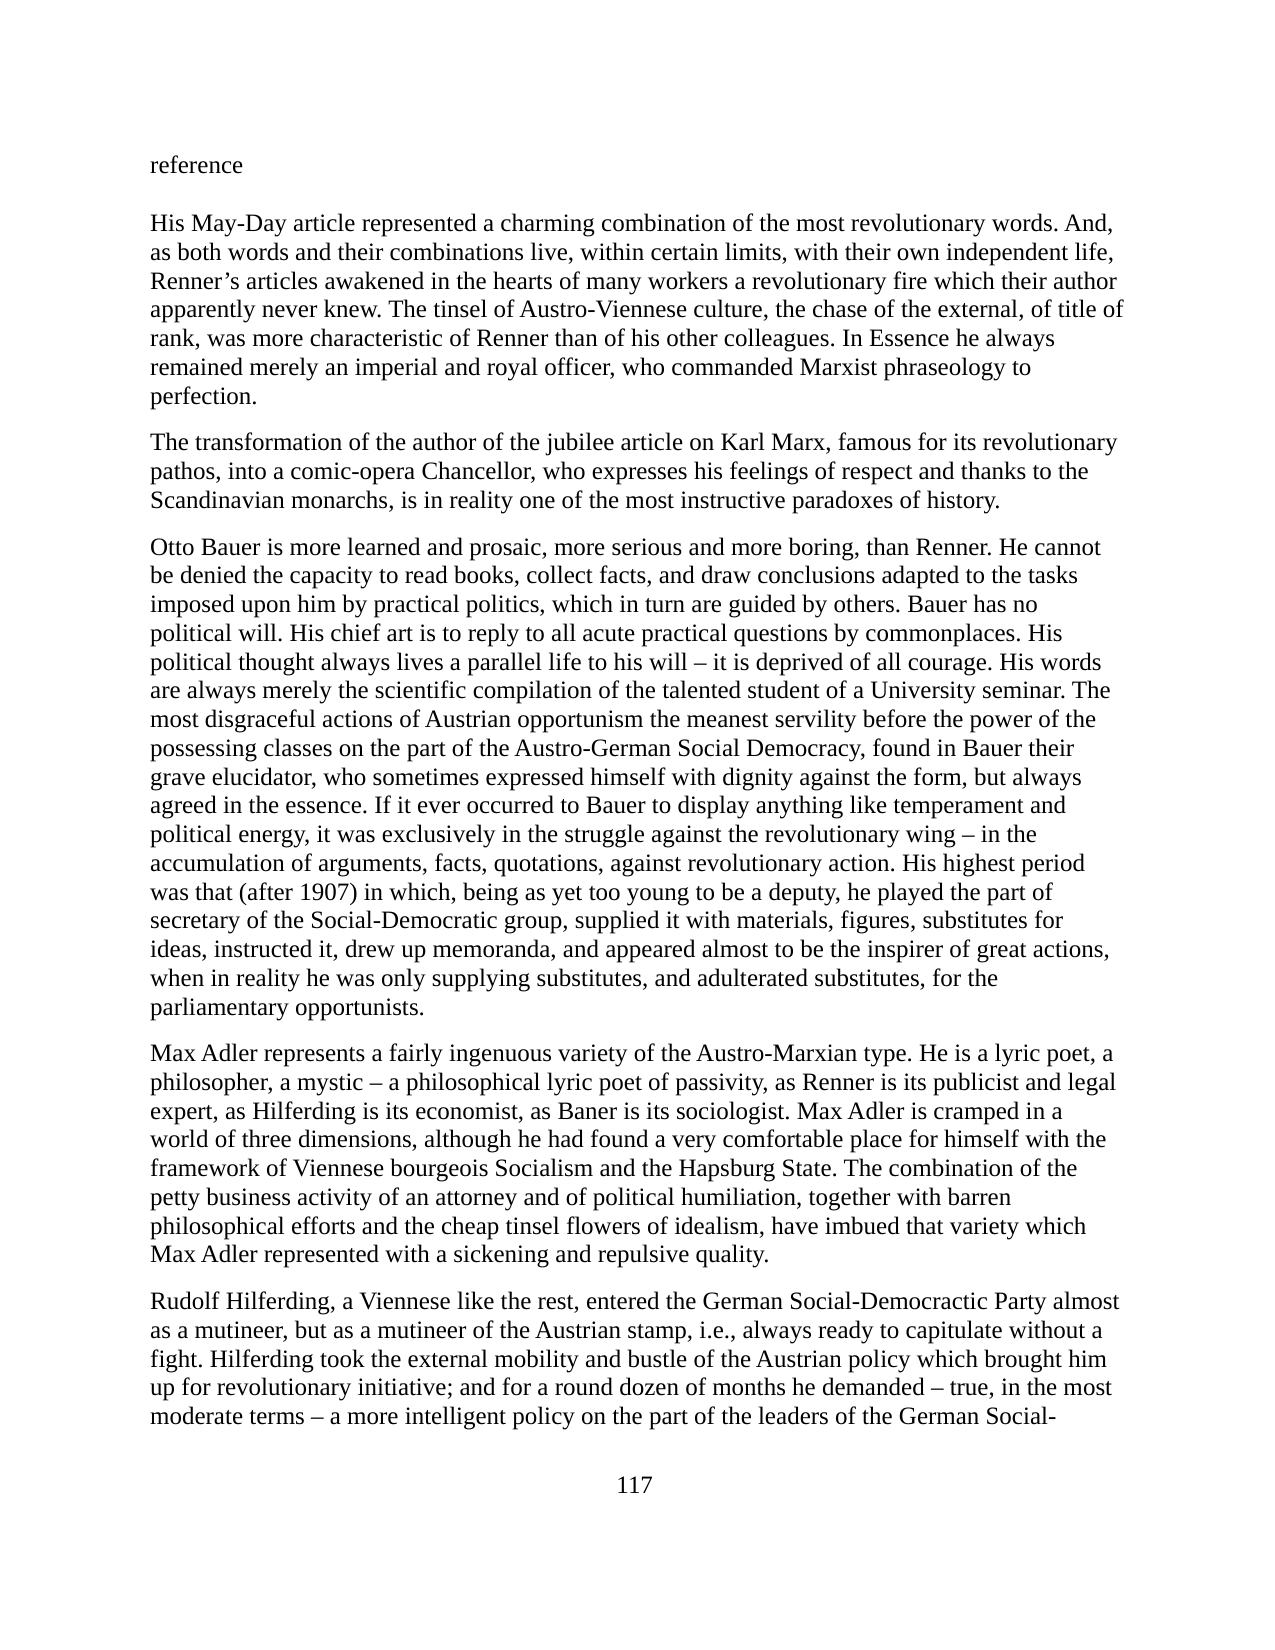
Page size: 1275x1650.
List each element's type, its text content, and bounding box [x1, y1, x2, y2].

text His May-Day article represented a charming combination of the most revolutionary words. And, as both words and their combinations live, within certain limits, with their own independent life, Renner’s articles awakened in the hearts of many workers a revolutionary fire which their author apparently never knew. The tinsel of Austro-Viennese culture, the chase of the external, of title of rank, was more characteristic of Renner than of his other colleagues. In Essence he always remained merely an imperial and royal officer, who commanded Marxist phraseology to perfection. [150, 208, 1125, 409]
text Rudolf Hilferding, a Viennese like the rest, entered the German Social-Democractic Party almost as a mutineer, but as a mutineer of the Austrian stamp, i.e., always ready to capitulate without a fight. Hilferding took the external mobility and bustle of the Austrian policy which brought him up for revolutionary initiative; and for a round dozen of months he demanded – true, in the most moderate terms – a more intelligent policy on the part of the leaders of the German Social- [150, 1286, 1125, 1430]
text Otto Bauer is more learned and prosaic, more serious and more boring, than Renner. He cannot be denied the capacity to read books, collect facts, and draw conclusions adapted to the tasks imposed upon him by practical politics, which in turn are guided by others. Bauer has no political will. His chief art is to reply to all acute practical questions by commonplaces. His political thought always lives a parallel life to his will – it is deprived of all courage. His words are always merely the scientific compilation of the talented student of a University seminar. The most disgraceful actions of Austrian opportunism the meanest servility before the power of the possessing classes on the part of the Austro-German Social Democracy, found in Bauer their grave elucidator, who sometimes expressed himself with dignity against the form, but always agreed in the essence. If it ever occurred to Bauer to display anything like temperament and political energy, it was exclusively in the struggle against the revolutionary wing – in the accumulation of arguments, facts, quotations, against revolutionary action. His highest period was that (after 1907) in which, being as yet too young to be a deputy, he played the part of secretary of the Social-Democratic group, supplied it with materials, figures, substitutes for ideas, instructed it, drew up memoranda, and appeared almost to be the inspirer of great actions, when in reality he was only supplying substitutes, and adulterated substitutes, for the parliamentary opportunists. [150, 532, 1125, 1020]
text Max Adler represents a fairly ingenuous variety of the Austro-Marxian type. He is a lyric poet, a philosopher, a mystic – a philosophical lyric poet of passivity, as Renner is its publicist and legal expert, as Hilferding is its economist, as Baner is its sociologist. Max Adler is cramped in a world of three dimensions, although he had found a very comfortable place for himself with the framework of Viennese bourgeois Socialism and the Hapsburg State. The combination of the petty business activity of an attorney and of political humiliation, together with barren philosophical efforts and the cheap tinsel flowers of idealism, have imbued that variety which Max Adler represented with a sickening and repulsive quality. [150, 1038, 1125, 1268]
text The transformation of the author of the jubilee article on Karl Marx, famous for its revolutionary pathos, into a comic-opera Chancellor, who expresses his feelings of respect and thanks to the Scandinavian monarchs, is in reality one of the most instructive paradoxes of history. [150, 427, 1125, 514]
